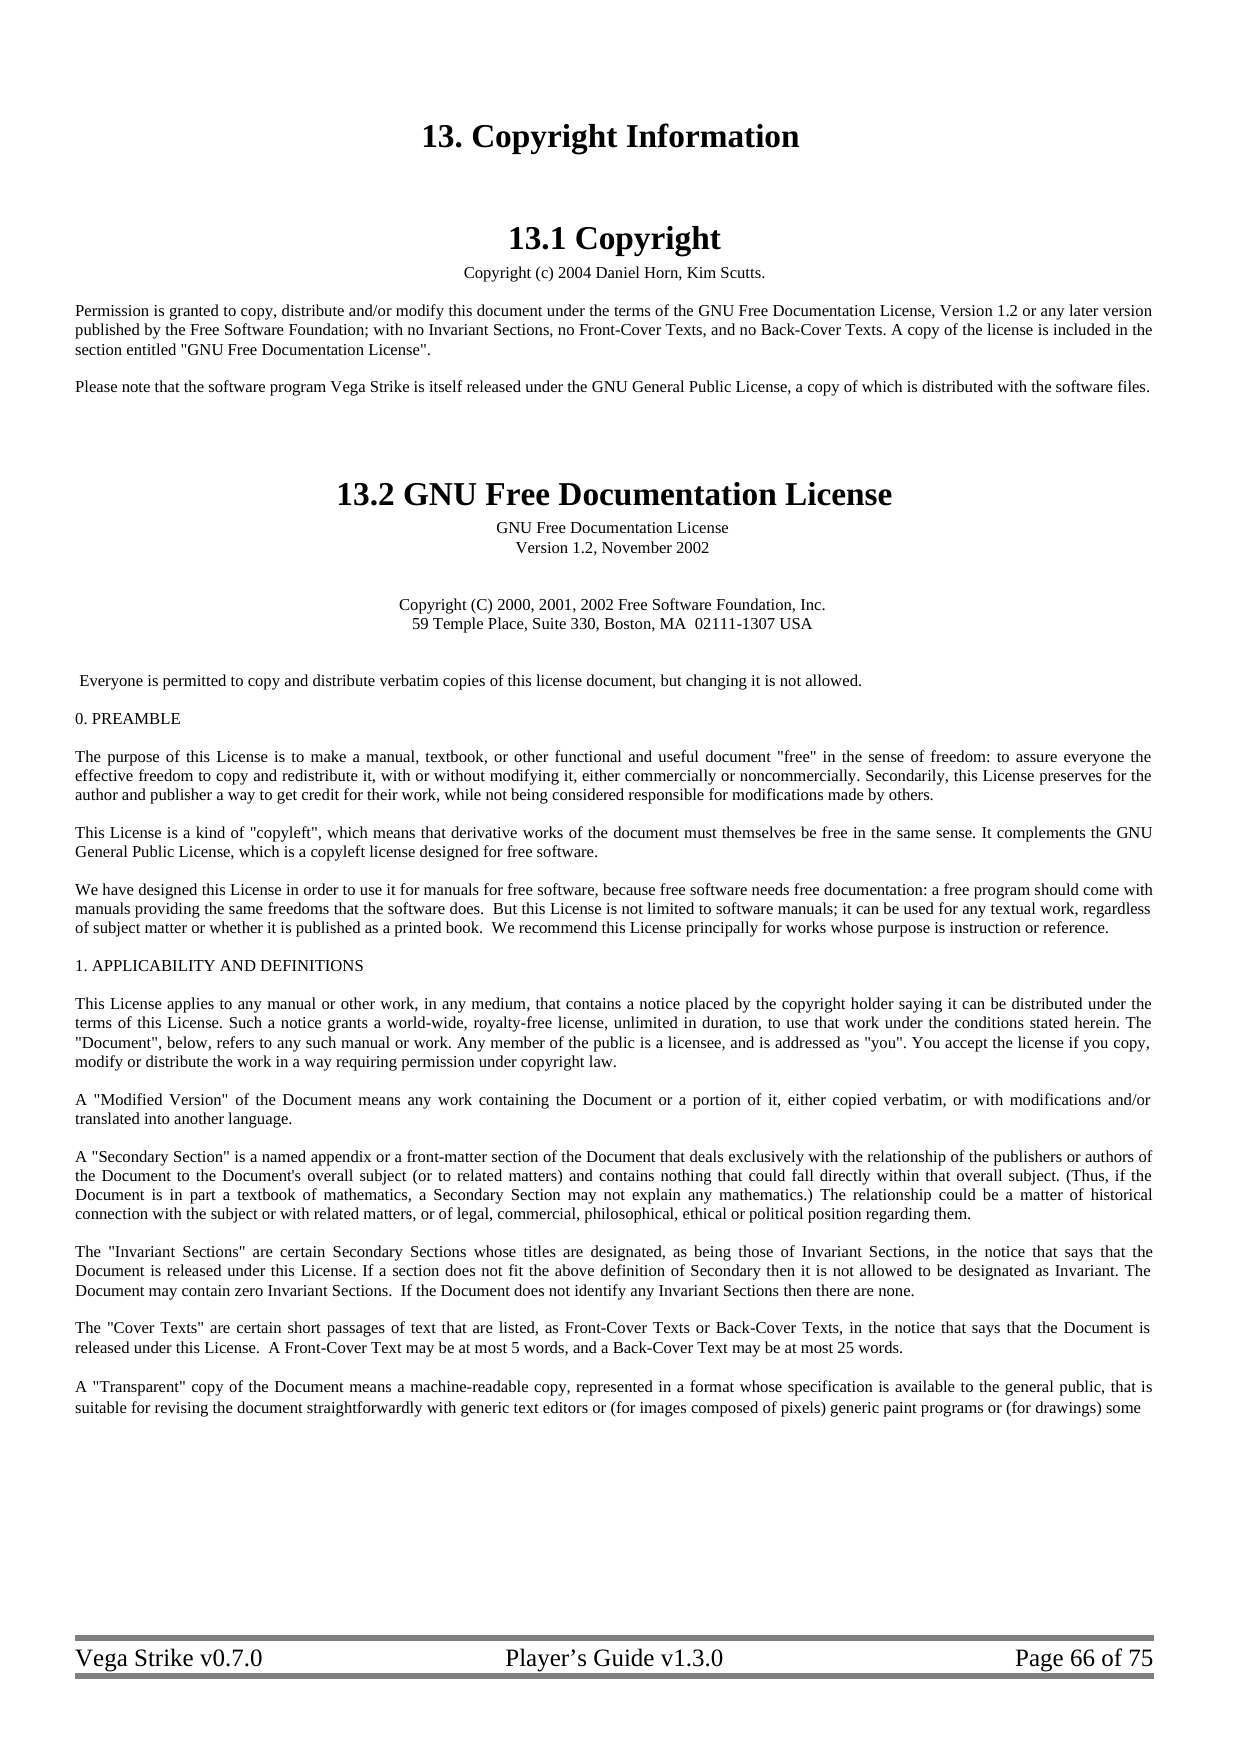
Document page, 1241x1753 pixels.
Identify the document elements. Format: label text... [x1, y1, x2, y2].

text 1. APPLICABILITY AND DEFINITIONS [75, 956, 1154, 975]
text Everyone is permitted to copy and distribute verbatim copies of this license document, but changing it is not allowed. [75, 671, 1154, 690]
text The "Invariant Sections" are certain Secondary Sections whose titles are designated, as being those of Invariant Sections, in the notice that says that the Document is released under this License. If a section does not fit the above definition of Secondary then it is not allowed to be designated as Invariant. The Document may contain zero Invariant Sections. If the Document does not identify any Invariant Sections then there are none. [75, 1242, 1154, 1299]
subtitle 13. Copyright Information [75, 117, 1154, 193]
text A "Modified Version" of the Document means any work containing the Document or a portion of it, either copied verbatim, or with modifications and/or translated into another language. [75, 1089, 1154, 1128]
text GNU Free Documentation License Version 1.2, November 2002 [75, 518, 1154, 576]
text This License is a kind of "copyleft", which means that derivative works of the document must themselves be free in the same sense. It complements the GNU General Public License, which is a copyleft license designed for free software. [75, 823, 1154, 861]
text We have designed this License in order to use it for manuals for free software, because free software needs free documentation: a free program should come with manuals providing the same freedoms that the software does. But this License is not limited to software manuals; it can be used for any textual work, regardless of subject matter or whether it is published as a printed book. We recommend this License principally for works whose purpose is instruction or reference. [75, 880, 1154, 937]
text Copyright (C) 2000, 2001, 2002 Free Software Foundation, Inc. 59 Temple Place, Suite 330, Boston, MA 02111-1307 USA [75, 594, 1154, 652]
text A "Transparent" copy of the Document means a machine-readable copy, represented in a format whose specification is available to the general public, that is suitable for revising the document straightforwardly with generic text editors or (for images composed of pixels) generic paint programs or (for drawings) some [75, 1375, 1154, 1417]
text Copyright (c) 2004 Daniel Horn, Kim Scutts. [75, 263, 1154, 282]
subtitle 13.2 GNU Free Documentation License [75, 474, 1154, 512]
text The purpose of this License is to make a manual, textbook, or other functional and useful document "free" in the sense of freedom: to assure everyone the effective freedom to copy and redistribute it, with or without modifying it, either commercially or noncommercially. Secondarily, this License preserves for the author and publisher a way to get credit for their work, while not being considered responsible for modifications made by others. [75, 747, 1154, 804]
text This License applies to any manual or other work, in any medium, that contains a notice placed by the copyright holder saying it can be distributed under the terms of this License. Such a notice grants a world-wide, royalty-free license, unlimited in duration, to use that work under the conditions stated herein. The "Document", below, refers to any such manual or work. Any member of the public is a licensee, and is addressed as "you". You accept the license if you copy, modify or distribute the work in a way requiring permission under copyright law. [75, 994, 1154, 1071]
text A "Secondary Section" is a named appendix or a front-matter section of the Document that deals exclusively with the relationship of the publishers or authors of the Document to the Document's overall subject (or to related matters) and contains nothing that could fall directly within that overall subject. (Thus, if the Document is in part a textbook of mathematics, a Secondary Section may not explain any mathematics.) The relationship could be a matter of historical connection with the subject or with related matters, or of legal, commercial, philosophical, ethical or political position regarding them. [75, 1147, 1154, 1223]
text Please note that the software program Vega Strike is itself released under the GNU General Public License, a copy of which is distributed with the software files. [75, 377, 1154, 396]
subtitle 13.1 Copyright [75, 218, 1154, 257]
text The "Cover Texts" are certain short passages of text that are listed, as Front-Cover Texts or Back-Cover Texts, in the notice that says that the Document is released under this License. A Front-Cover Text may be at most 5 words, and a Back-Cover Text may be at most 25 words. [75, 1318, 1154, 1357]
text Permission is granted to copy, distribute and/or modify this document under the terms of the GNU Free Documentation License, Version 1.2 or any later version published by the Free Software Foundation; with no Invariant Sections, no Front-Cover Texts, and no Back-Cover Texts. A copy of the license is included in the section entitled "GNU Free Documentation License". [75, 301, 1154, 358]
text 0. PREAMBLE [75, 709, 1154, 728]
